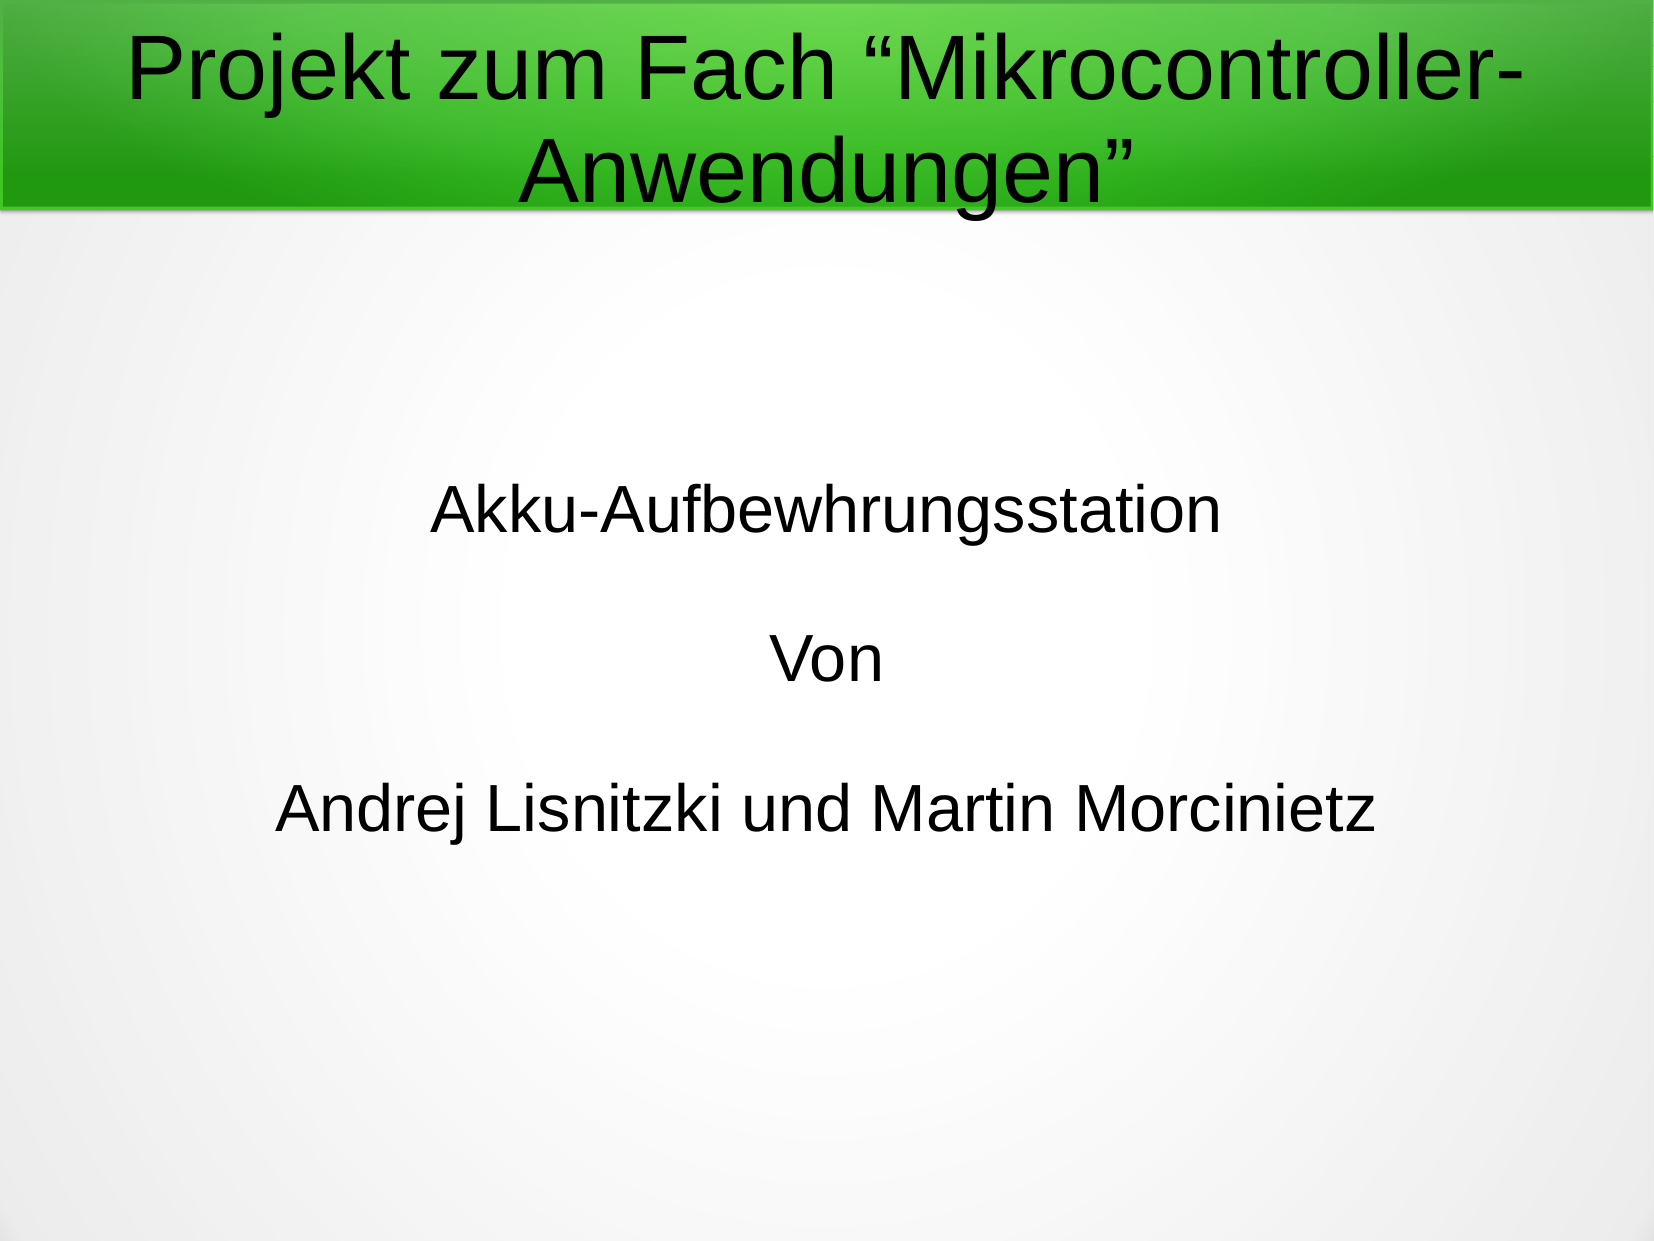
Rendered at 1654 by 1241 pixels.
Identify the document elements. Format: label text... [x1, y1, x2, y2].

title Projekt zum Fach “Mikrocontroller-Anwendungen” [82, 16, 1571, 222]
subtitle Akku-Aufbewhrungsstation Von Andrej Lisnitzki und Martin Morcinietz [82, 299, 1571, 1019]
